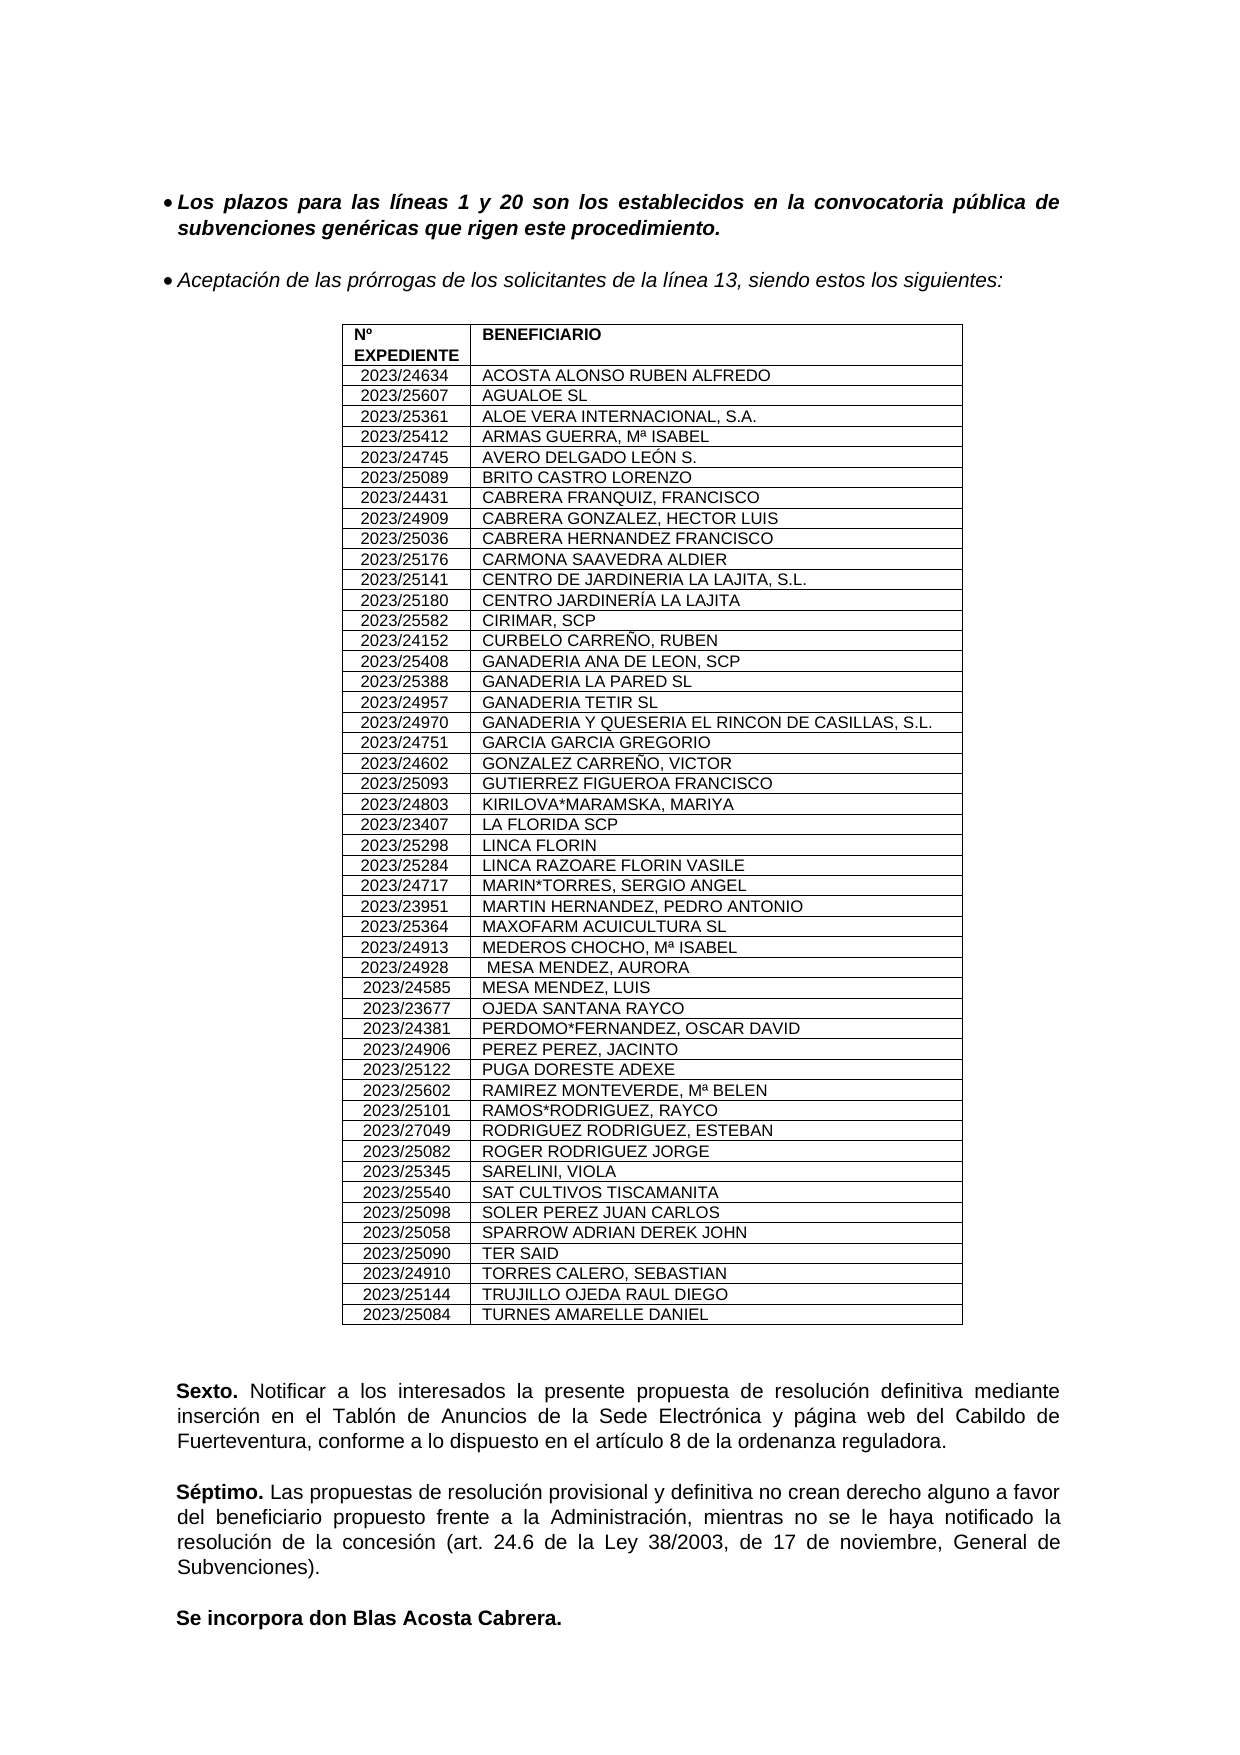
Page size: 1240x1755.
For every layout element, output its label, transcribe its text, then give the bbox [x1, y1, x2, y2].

table_cell 2023/25540 [343, 1182, 470, 1202]
table_cell MEDEROS CHOCHO, Mª ISABEL [471, 937, 962, 957]
table_cell CIRIMAR, SCP [471, 611, 962, 630]
table_cell OJEDA SANTANA RAYCO [471, 999, 962, 1018]
table_cell ALOE VERA INTERNACIONAL, S.A. [471, 406, 962, 426]
table_cell GANADERIA TETIR SL [471, 692, 962, 712]
table_cell 2023/25058 [343, 1223, 470, 1242]
table_cell 2023/23951 [343, 896, 470, 916]
table_cell CABRERA HERNANDEZ FRANCISCO [471, 529, 962, 548]
table_cell 2023/24634 [343, 366, 470, 385]
table_cell 2023/24431 [343, 488, 470, 507]
table_cell BRITO CASTRO LORENZO [471, 468, 962, 487]
table_cell 2023/25036 [343, 529, 470, 548]
table_cell RODRIGUEZ RODRIGUEZ, ESTEBAN [471, 1121, 962, 1140]
table_cell 2023/24745 [343, 447, 470, 467]
table_cell LINCA RAZOARE FLORIN VASILE [471, 856, 962, 875]
table_cell CENTRO DE JARDINERIA LA LAJITA, S.L. [471, 570, 962, 589]
table_cell 2023/25141 [343, 570, 470, 589]
table_header BENEFICIARIO [471, 325, 962, 364]
table_cell ROGER RODRIGUEZ JORGE [471, 1141, 962, 1161]
table_cell 2023/25101 [343, 1101, 470, 1120]
table_cell MARIN*TORRES, SERGIO ANGEL [471, 876, 962, 895]
table_cell SOLER PEREZ JUAN CARLOS [471, 1203, 962, 1222]
table_cell 2023/24909 [343, 509, 470, 528]
table_cell 2023/25090 [343, 1244, 470, 1263]
table_cell 2023/25180 [343, 590, 470, 609]
table_cell 2023/25144 [343, 1284, 470, 1304]
table_cell TRUJILLO OJEDA RAUL DIEGO [471, 1284, 962, 1304]
table_cell LA FLORIDA SCP [471, 815, 962, 834]
table_cell AGUALOE SL [471, 386, 962, 405]
text Se incorpora don Blas Acosta Cabrera. [176, 1606, 1063, 1630]
table_cell 2023/25412 [343, 427, 470, 446]
table_cell CABRERA GONZALEZ, HECTOR LUIS [471, 509, 962, 528]
table_cell 2023/24910 [343, 1264, 470, 1283]
table_cell RAMOS*RODRIGUEZ, RAYCO [471, 1101, 962, 1120]
table_cell SARELINI, VIOLA [471, 1162, 962, 1181]
table_cell 2023/24906 [343, 1039, 470, 1059]
table_cell LINCA FLORIN [471, 835, 962, 854]
list Los plazos para las líneas 1 y 20 son los establecidos en la convocatoria pública de subvenciones genéricas que rigen este procedimiento. [162, 188, 1063, 239]
text Sexto. Notificar a los interesados la presente propuesta de resolución definitiva mediante inserción en el Tablón de Anuncios de la Sede Electrónica y página web del Cabildo de Fuerteventura, conforme a lo dispuesto en el artículo 8 de la ordenanza reguladora. [176, 1379, 1062, 1453]
table_cell 2023/25176 [343, 549, 470, 569]
table_cell MARTIN HERNANDEZ, PEDRO ANTONIO [471, 896, 962, 916]
table_cell 2023/25098 [343, 1203, 470, 1222]
table_cell MAXOFARM ACUICULTURA SL [471, 917, 962, 936]
table_cell AVERO DELGADO LEÓN S. [471, 447, 962, 467]
table_cell ACOSTA ALONSO RUBEN ALFREDO [471, 366, 962, 385]
table_cell CURBELO CARREÑO, RUBEN [471, 631, 962, 650]
table_cell MESA MENDEZ, LUIS [471, 978, 962, 997]
table_cell 2023/25082 [343, 1141, 470, 1161]
table_cell ARMAS GUERRA, Mª ISABEL [471, 427, 962, 446]
text Séptimo. Las propuestas de resolución provisional y definitiva no crean derecho alguno a favor del beneficiario propuesto frente a la Administración, mientras no se le haya notificado la resolución de la concesión (art. 24.6 de la Ley 38/2003, de 17 de noviembre, General de Subvenciones). [176, 1480, 1062, 1579]
table_cell GARCIA GARCIA GREGORIO [471, 733, 962, 752]
table_cell 2023/24751 [343, 733, 470, 752]
table_cell 2023/24152 [343, 631, 470, 650]
list Aceptación de las prórrogas de los solicitantes de la línea 13, siendo estos los siguientes: [162, 266, 1063, 293]
table_cell CABRERA FRANQUIZ, FRANCISCO [471, 488, 962, 507]
table_cell 2023/24602 [343, 754, 470, 773]
table_cell SAT CULTIVOS TISCAMANITA [471, 1182, 962, 1202]
table_cell 2023/24957 [343, 692, 470, 712]
table_cell TER SAID [471, 1244, 962, 1263]
table_cell 2023/25582 [343, 611, 470, 630]
table_cell 2023/25345 [343, 1162, 470, 1181]
table_cell 2023/24717 [343, 876, 470, 895]
table_cell 2023/24381 [343, 1019, 470, 1038]
table_cell 2023/24585 [343, 978, 470, 997]
table_cell 2023/27049 [343, 1121, 470, 1140]
table_cell PEREZ PEREZ, JACINTO [471, 1039, 962, 1059]
table_cell 2023/25093 [343, 774, 470, 793]
table_cell 2023/25089 [343, 468, 470, 487]
table_cell GANADERIA ANA DE LEON, SCP [471, 651, 962, 671]
table_cell 2023/24970 [343, 713, 470, 732]
table_cell 2023/25298 [343, 835, 470, 854]
table_cell 2023/24913 [343, 937, 470, 957]
table_cell 2023/25364 [343, 917, 470, 936]
table_cell 2023/24803 [343, 794, 470, 814]
table_cell 2023/25361 [343, 406, 470, 426]
table_cell 2023/25607 [343, 386, 470, 405]
table_cell KIRILOVA*MARAMSKA, MARIYA [471, 794, 962, 814]
table_cell PUGA DORESTE ADEXE [471, 1060, 962, 1079]
table_header Nº EXPEDIENTE [343, 325, 470, 364]
table_cell PERDOMO*FERNANDEZ, OSCAR DAVID [471, 1019, 962, 1038]
table_cell 2023/25388 [343, 672, 470, 691]
table_cell RAMIREZ MONTEVERDE, Mª BELEN [471, 1080, 962, 1099]
table_cell 2023/23407 [343, 815, 470, 834]
table_cell GONZALEZ CARREÑO, VICTOR [471, 754, 962, 773]
table_cell SPARROW ADRIAN DEREK JOHN [471, 1223, 962, 1242]
table_cell TURNES AMARELLE DANIEL [471, 1305, 962, 1324]
table_cell TORRES CALERO, SEBASTIAN [471, 1264, 962, 1283]
table_cell 2023/23677 [343, 999, 470, 1018]
table_cell 2023/25284 [343, 856, 470, 875]
table_cell CENTRO JARDINERÍA LA LAJITA [471, 590, 962, 609]
table_cell MESA MENDEZ, AURORA [471, 958, 962, 977]
table_cell 2023/25602 [343, 1080, 470, 1099]
table_cell GANADERIA Y QUESERIA EL RINCON DE CASILLAS, S.L. [471, 713, 962, 732]
table_cell 2023/25408 [343, 651, 470, 671]
table_cell 2023/24928 [343, 958, 470, 977]
table_cell CARMONA SAAVEDRA ALDIER [471, 549, 962, 569]
table_cell 2023/25084 [343, 1305, 470, 1324]
table_cell 2023/25122 [343, 1060, 470, 1079]
table_cell GANADERIA LA PARED SL [471, 672, 962, 691]
table_cell GUTIERREZ FIGUEROA FRANCISCO [471, 774, 962, 793]
